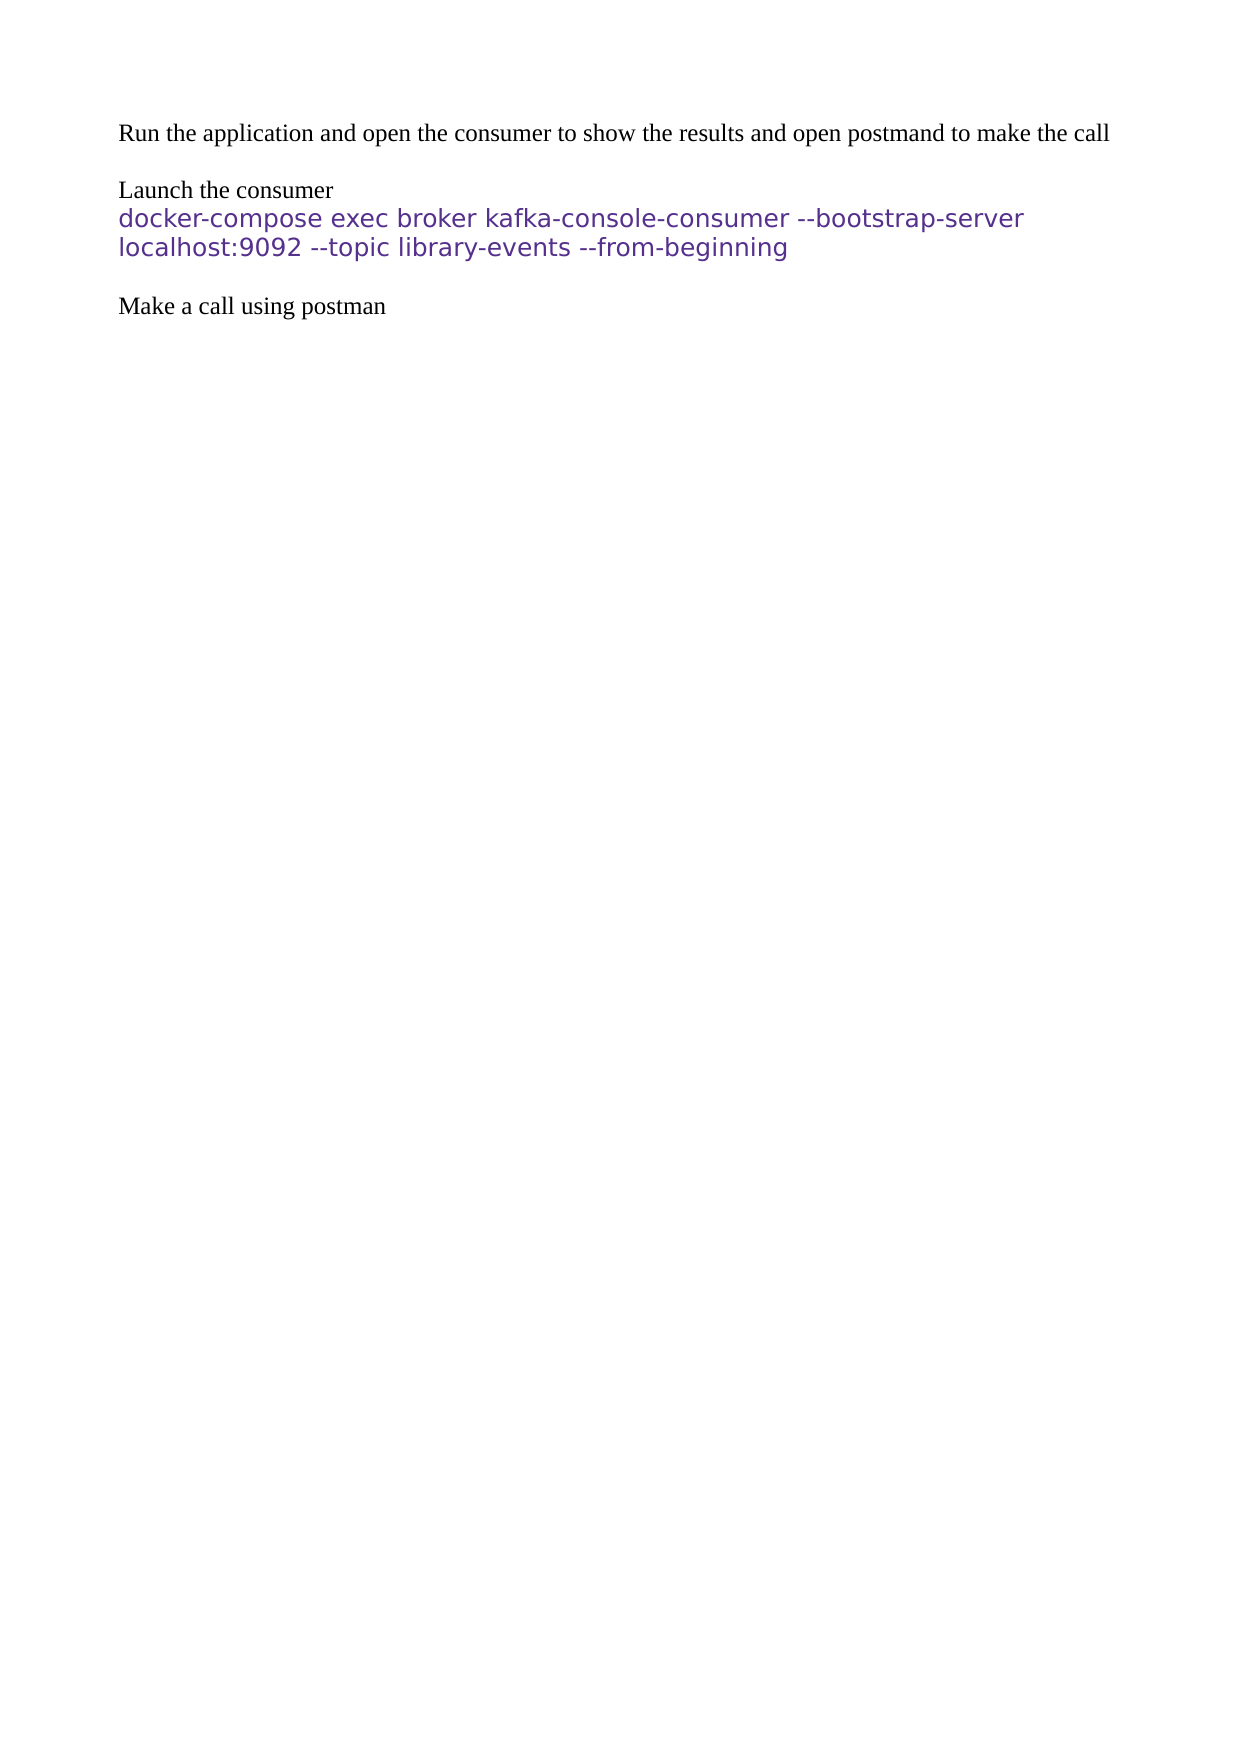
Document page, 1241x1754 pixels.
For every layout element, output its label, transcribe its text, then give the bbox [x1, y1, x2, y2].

text Make a call using postman [118, 291, 1122, 320]
text Launch the consumer [118, 176, 1122, 204]
text Run the application and open the consumer to show the results and open postmand to make the call [118, 118, 1122, 147]
text docker-compose exec broker kafka-console-consumer --bootstrap-server localhost:9092 --topic library-events --from-beginning [118, 204, 1122, 263]
